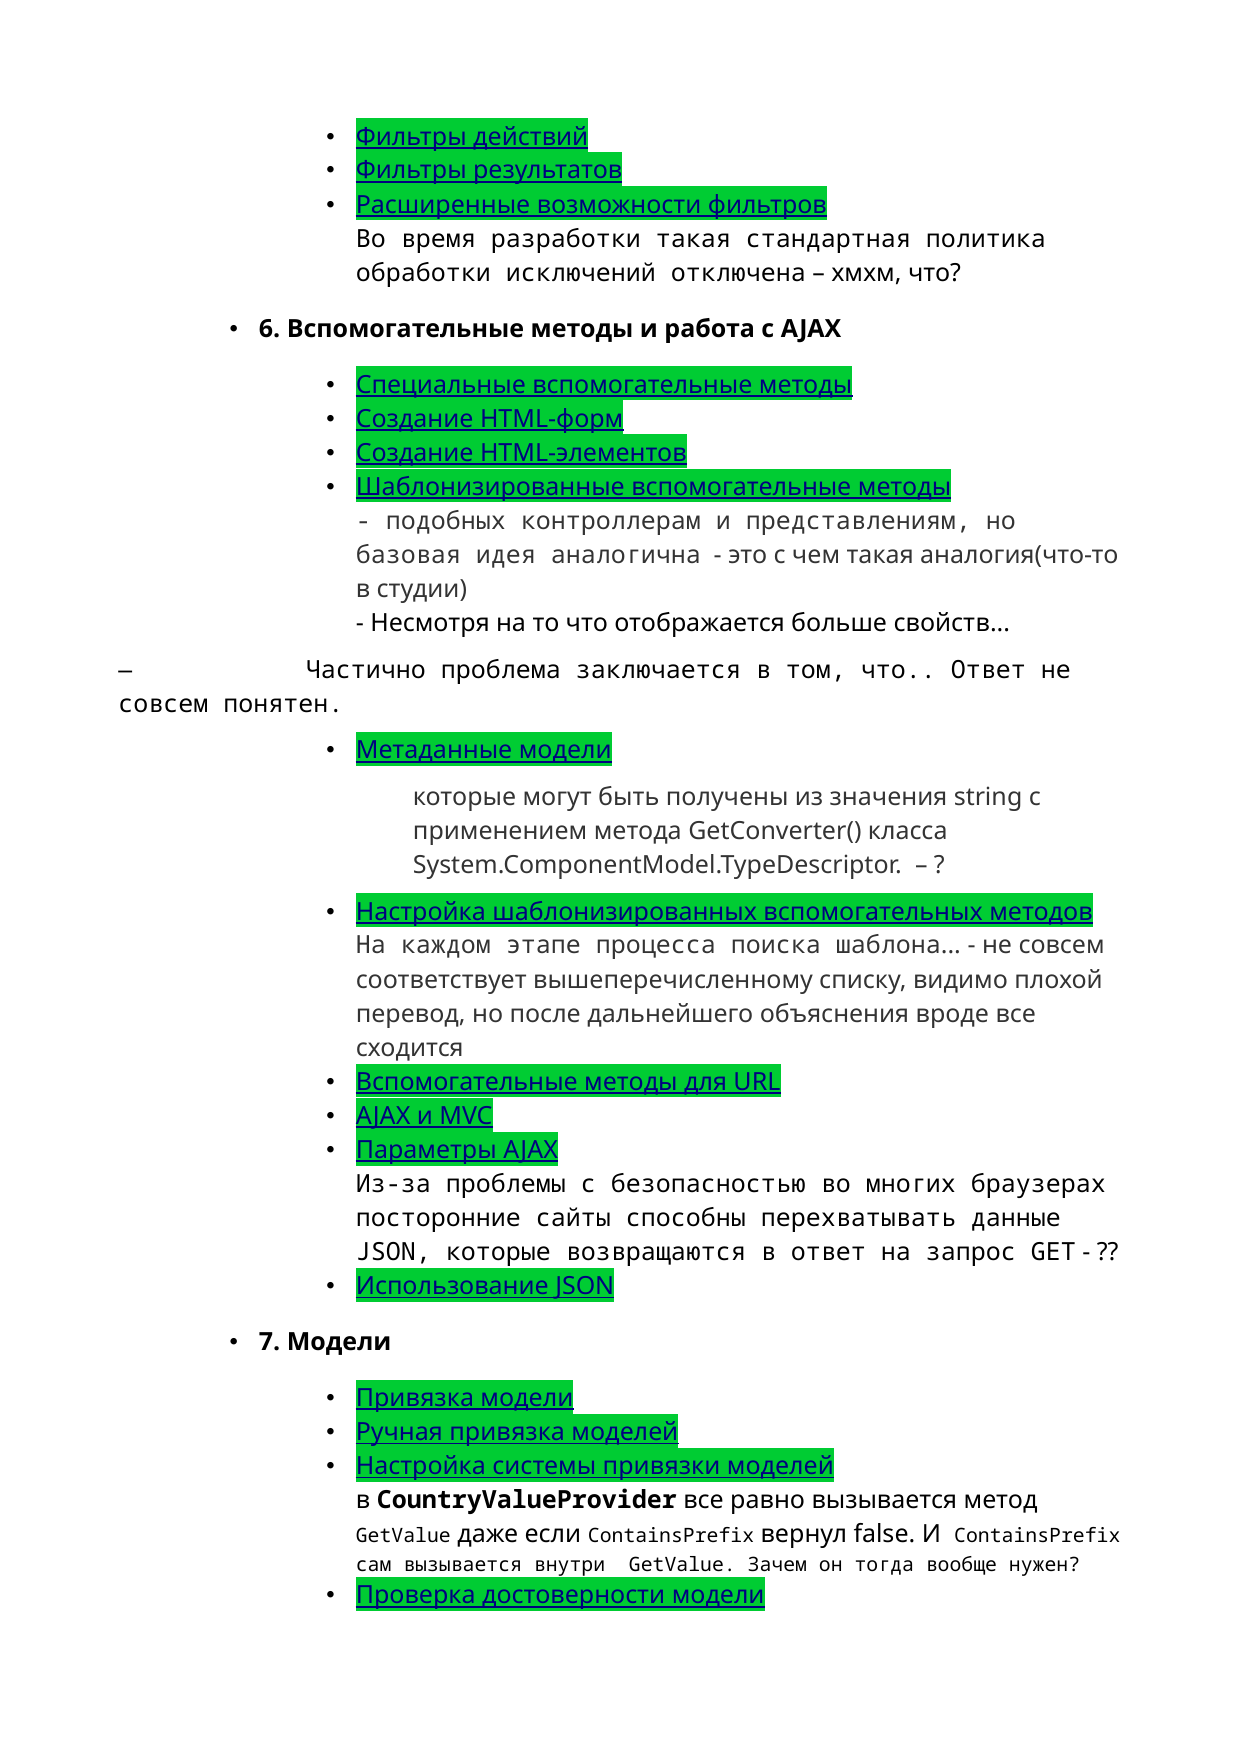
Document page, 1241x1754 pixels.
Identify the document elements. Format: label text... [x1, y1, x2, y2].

list На каждом этапе процесса поиска шаблона... - не совсем соответствует вышеперечисленному списку, видимо плохой перевод, но после дальнейшего объяснения вроде все сходится [326, 927, 1122, 1063]
subtitle 7. Модели [229, 1324, 1100, 1358]
list Привязка модели [326, 1380, 1122, 1414]
list Частично проблема заключается в том, что.. Ответ не совсем понятен. [118, 651, 1122, 719]
list Шаблонизированные вспомогательные методы [326, 468, 1122, 502]
list Создание HTML-форм [326, 400, 1122, 434]
list AJAX и MVC [326, 1097, 1122, 1132]
list в CountryValueProvider все равно вызывается метод GetValue даже если ContainsPrefix вернул false. И ContainsPrefix сам вызывается внутри GetValue. Зачем он тогда вообще нужен? [326, 1482, 1122, 1577]
list Вспомогательные методы для URL [326, 1063, 1122, 1097]
list Фильтры результатов [326, 152, 1122, 186]
list Расширенные возможности фильтров [326, 186, 1122, 220]
list Параметры AJAX [326, 1132, 1122, 1166]
list Проверка достоверности модели [326, 1577, 1122, 1611]
list которые могут быть получены из значения string с применением метода GetConverter() класса System.ComponentModel.TypeDescriptor. – ? [383, 778, 1122, 881]
list Метаданные модели [326, 732, 1122, 766]
list Настройка шаблонизированных вспомогательных методов [326, 893, 1122, 927]
list Использование JSON [326, 1268, 1122, 1302]
list Из-за проблемы с безопасностью во многих браузерах посторонние сайты способны перехватывать данные JSON, которые возвращаются в ответ на запрос GET - ?? [326, 1166, 1122, 1268]
list Фильтры действий [326, 118, 1122, 152]
list - подобных контроллерам и представлениям, но базовая идея аналогична - это с чем такая аналогия(что-то в студии) [326, 502, 1122, 605]
list Во время разработки такая стандартная политика обработки исключений отключена – хмхм, что? [326, 220, 1122, 288]
list Создание HTML-элементов [326, 434, 1122, 468]
list Настройка системы привязки моделей [326, 1448, 1122, 1482]
list Специальные вспомогательные методы [326, 366, 1122, 400]
list Ручная привязка моделей [326, 1414, 1122, 1448]
list - Несмотря на то что отображается больше свойств... [326, 605, 1122, 639]
subtitle 6. Вспомогательные методы и работа с AJAX [229, 310, 1100, 344]
